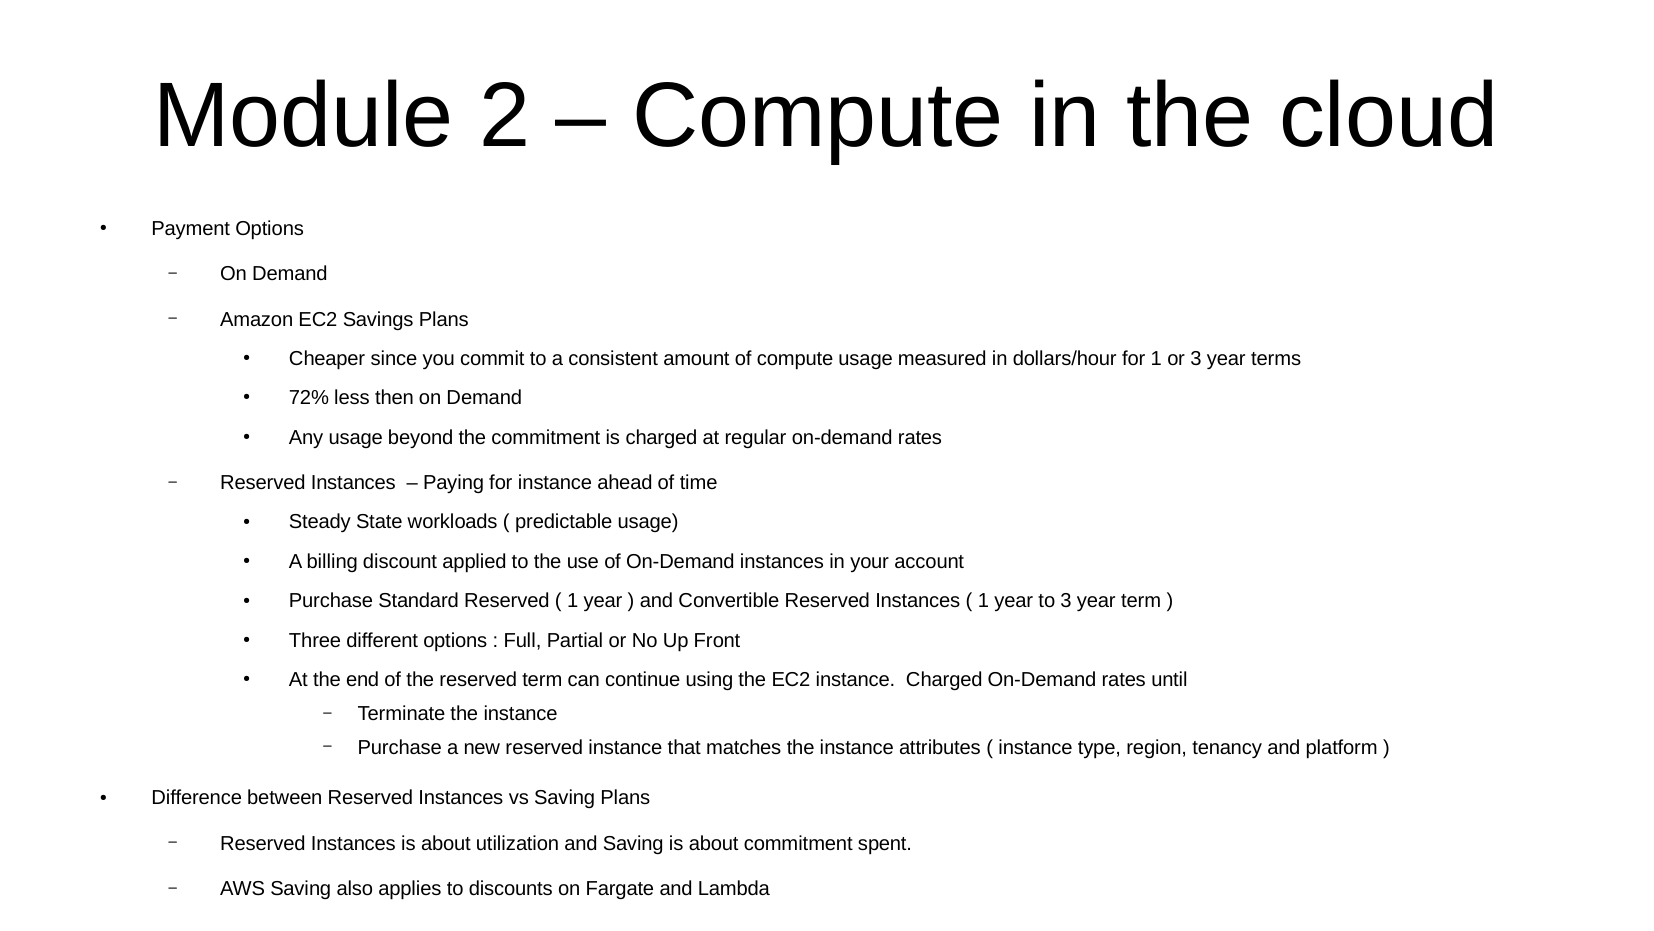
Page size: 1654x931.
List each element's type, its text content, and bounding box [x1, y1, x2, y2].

title Module 2 – Compute in the cloud [82, 37, 1571, 193]
list Payment Options On Demand Amazon EC2 Savings Plans Cheaper since you commit to a consistent amount of compute usage measured in dollars/hour for 1 or 3 year terms 72% less then on Demand Any usage beyond the commitment is charged at regular on-demand rates Reserved Instances – Paying for instance ahead of time Steady State workloads ( predictable usage) A billing discount applied to the use of On-Demand instances in your account Purchase Standard Reserved ( 1 year ) and Convertible Reserved Instances ( 1 year to 3 year term ) Three different options : Full, Partial or No Up Front At the end of the reserved term can continue using the EC2 instance. Charged On-Demand rates until Terminate the instance Purchase a new reserved instance that matches the instance attributes ( instance type, region, tenancy and platform ) Difference between Reserved Instances vs Saving Plans Reserved Instances is about utilization and Saving is about commitment spent. AWS Saving also applies to discounts on Fargate and Lambda [82, 217, 1621, 901]
